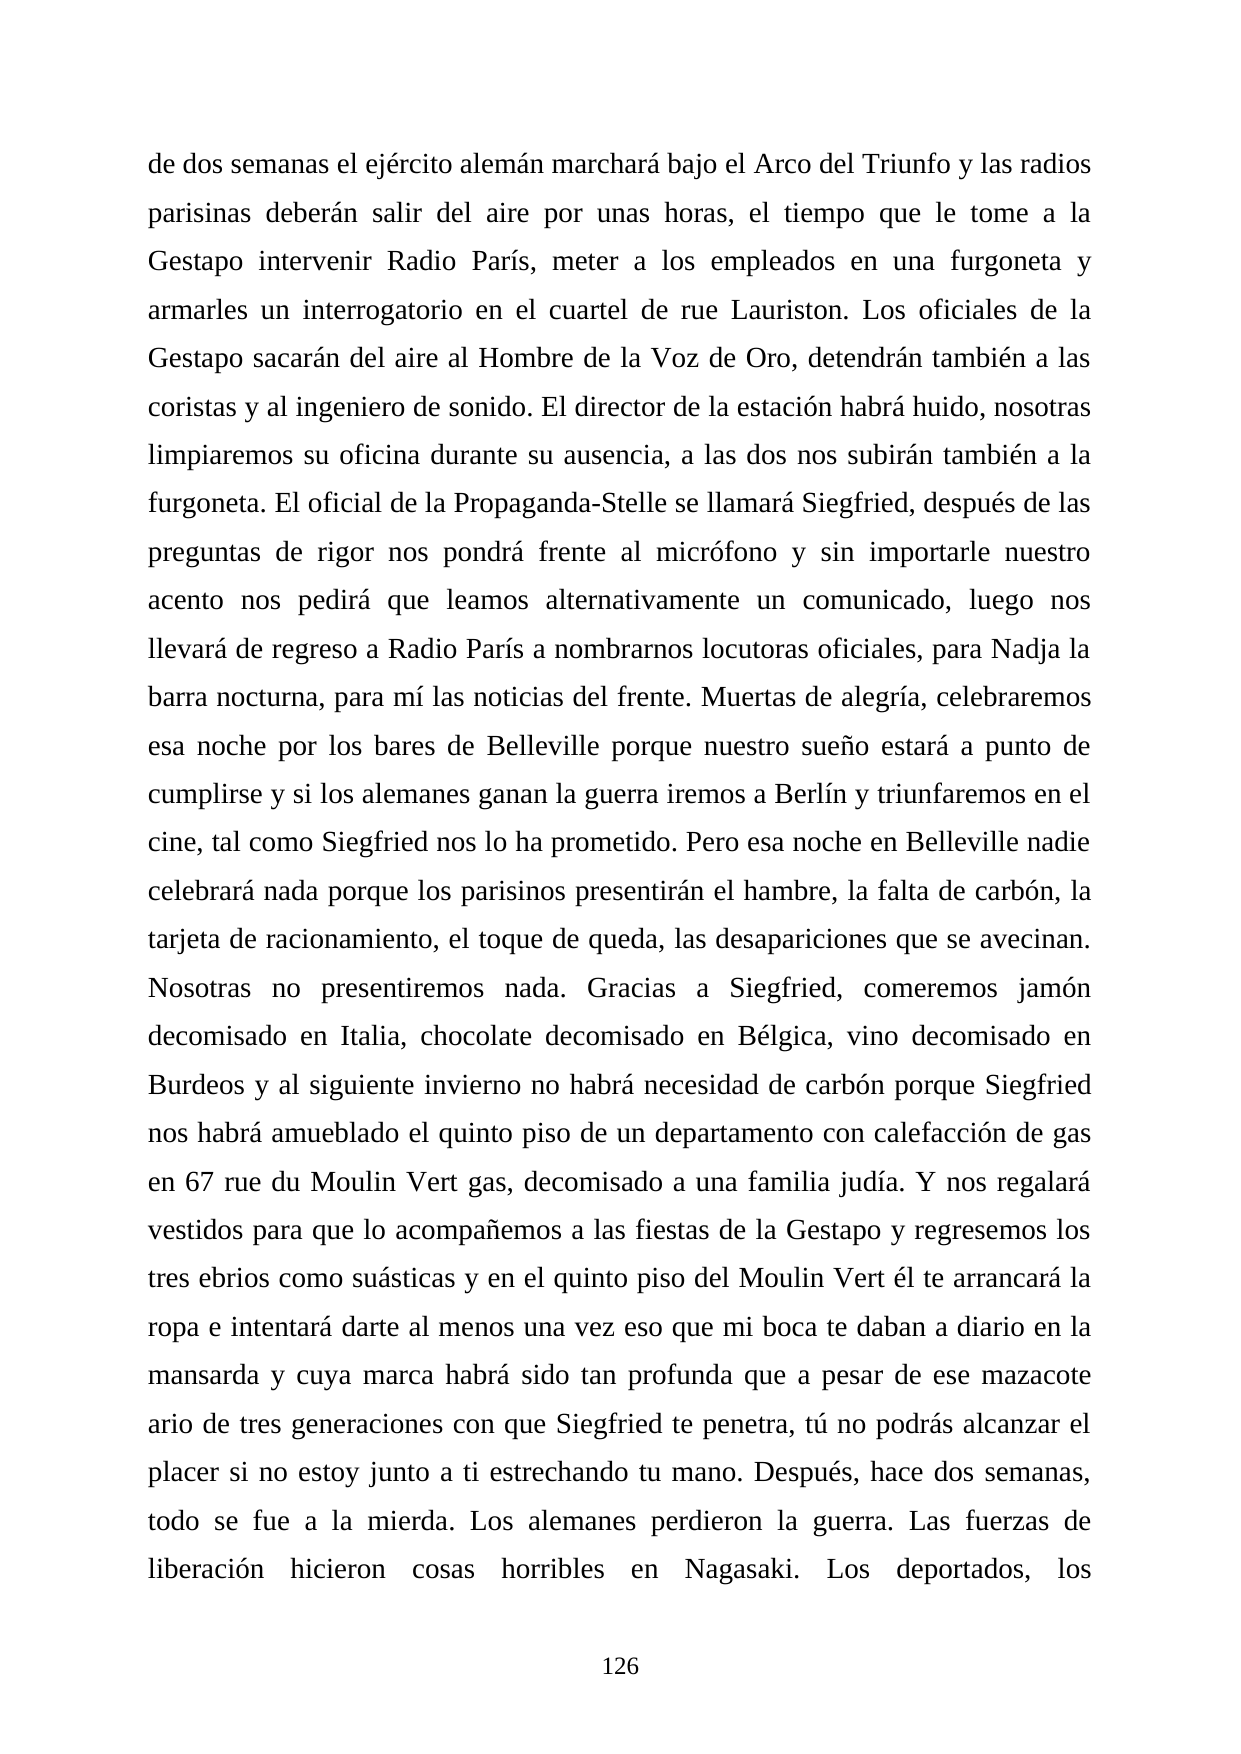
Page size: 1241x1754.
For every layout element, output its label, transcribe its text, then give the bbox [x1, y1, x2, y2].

text de dos semanas el ejército alemán marchará bajo el Arco del Triunfo y las radios parisinas deberán salir del aire por unas horas, el tiempo que le tome a la Gestapo intervenir Radio París, meter a los empleados en una furgoneta y armarles un interrogatorio en el cuartel de rue Lauriston. Los oficiales de la Gestapo sacarán del aire al Hombre de la Voz de Oro, detendrán también a las coristas y al ingeniero de sonido. El director de la estación habrá huido, nosotras limpiaremos su oficina durante su ausencia, a las dos nos subirán también a la furgoneta. El oficial de la Propaganda-Stelle se llamará Siegfried, después de las preguntas de rigor nos pondrá frente al micrófono y sin importarle nuestro acento nos pedirá que leamos alternativamente un comunicado, luego nos llevará de regreso a Radio París a nombrarnos locutoras oficiales, para Nadja la barra nocturna, para mí las noticias del frente. Muertas de alegría, celebraremos esa noche por los bares de Belleville porque nuestro sueño estará a punto de cumplirse y si los alemanes ganan la guerra iremos a Berlín y triunfaremos en el cine, tal como Siegfried nos lo ha prometido. Pero esa noche en Belleville nadie celebrará nada porque los parisinos presentirán el hambre, la falta de carbón, la tarjeta de racionamiento, el toque de queda, las desapariciones que se avecinan. Nosotras no presentiremos nada. Gracias a Siegfried, comeremos jamón decomisado en Italia, chocolate decomisado en Bélgica, vino decomisado en Burdeos y al siguiente invierno no habrá necesidad de carbón porque Siegfried nos habrá amueblado el quinto piso de un departamento con calefacción de gas en 67 rue du Moulin Vert gas, decomisado a una familia judía. Y nos regalará vestidos para que lo acompañemos a las fiestas de la Gestapo y regresemos los tres ebrios como suásticas y en el quinto piso del Moulin Vert él te arrancará la ropa e intentará darte al menos una vez eso que mi boca te daban a diario en la mansarda y cuya marca habrá sido tan profunda que a pesar de ese mazacote ario de tres generaciones con que Siegfried te penetra, tú no podrás alcanzar el placer si no estoy junto a ti estrechando tu mano. Después, hace dos semanas, todo se fue a la mierda. Los alemanes perdieron la guerra. Las fuerzas de liberación hicieron cosas horribles en Nagasaki. Los deportados, los [148, 148, 1092, 1585]
